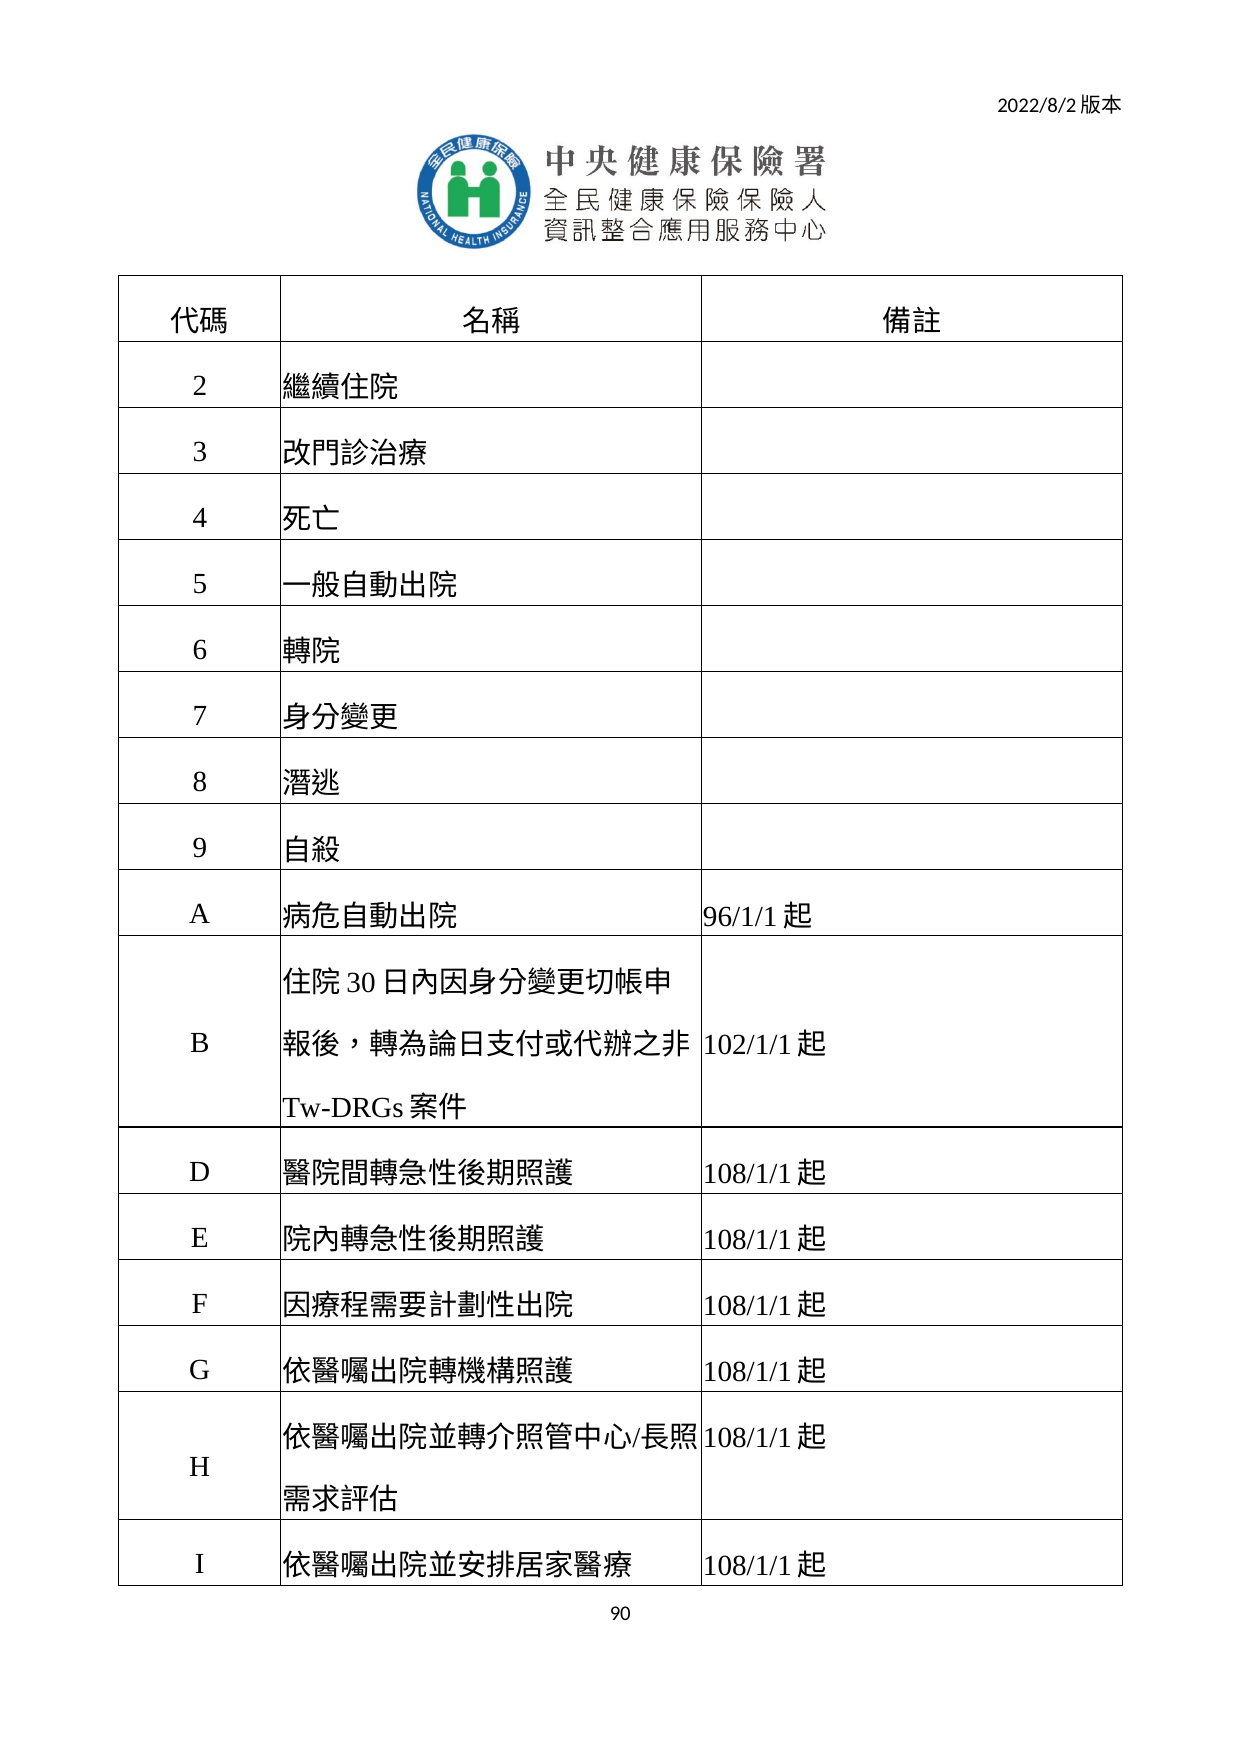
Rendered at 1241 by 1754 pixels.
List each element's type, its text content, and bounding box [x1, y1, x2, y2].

table_cell I [119, 1520, 280, 1585]
table_cell 108/1/1起 [702, 1194, 1122, 1258]
table_header 名稱 [281, 276, 701, 341]
table_cell 8 [119, 738, 280, 803]
table_header 代碼 [119, 276, 280, 341]
table_cell 病危自動出院 [281, 870, 701, 935]
table_cell 108/1/1起 [702, 1392, 1122, 1519]
table_cell [702, 474, 1122, 539]
table_cell [702, 342, 1122, 407]
table_cell 身分變更 [281, 672, 701, 737]
table_cell 一般自動出院 [281, 540, 701, 605]
table_cell 自殺 [281, 804, 701, 869]
table_cell [702, 672, 1122, 737]
table_cell A [119, 870, 280, 935]
table_cell 改門診治療 [281, 408, 701, 473]
table_cell 繼續住院 [281, 342, 701, 407]
table_cell 7 [119, 672, 280, 737]
table_cell 5 [119, 540, 280, 605]
table_cell D [119, 1128, 280, 1192]
table_cell 院內轉急性後期照護 [281, 1194, 701, 1258]
table_cell 依醫囑出院並轉介照管中心/長照需求評估 [281, 1392, 701, 1519]
table_cell 4 [119, 474, 280, 539]
table_cell 6 [119, 606, 280, 671]
table_cell 醫院間轉急性後期照護 [281, 1128, 701, 1192]
table_cell 108/1/1起 [702, 1128, 1122, 1192]
table_cell 依醫囑出院轉機構照護 [281, 1326, 701, 1391]
table_cell 108/1/1起 [702, 1260, 1122, 1324]
table_cell 轉院 [281, 606, 701, 671]
table_cell 102/1/1起 [702, 936, 1122, 1126]
table_header 備註 [702, 276, 1122, 341]
table_cell B [119, 936, 280, 1126]
table_cell H [119, 1392, 280, 1519]
table_cell 2 [119, 342, 280, 407]
table_cell 108/1/1起 [702, 1520, 1122, 1585]
table_cell 潛逃 [281, 738, 701, 803]
table_cell 住院30日內因身分變更切帳申報後，轉為論日支付或代辦之非Tw-DRGs案件 [281, 936, 701, 1126]
table_cell [702, 606, 1122, 671]
table_cell 依醫囑出院並安排居家醫療 [281, 1520, 701, 1585]
table_cell 死亡 [281, 474, 701, 539]
table_cell [702, 408, 1122, 473]
table_cell 9 [119, 804, 280, 869]
table_cell 96/1/1起 [702, 870, 1122, 935]
table_cell G [119, 1326, 280, 1391]
table_cell [702, 738, 1122, 803]
table_cell F [119, 1260, 280, 1324]
table_cell 3 [119, 408, 280, 473]
table_cell E [119, 1194, 280, 1258]
table_cell [702, 804, 1122, 869]
table_cell [702, 540, 1122, 605]
table_cell 因療程需要計劃性出院 [281, 1260, 701, 1324]
table_cell 108/1/1起 [702, 1326, 1122, 1391]
